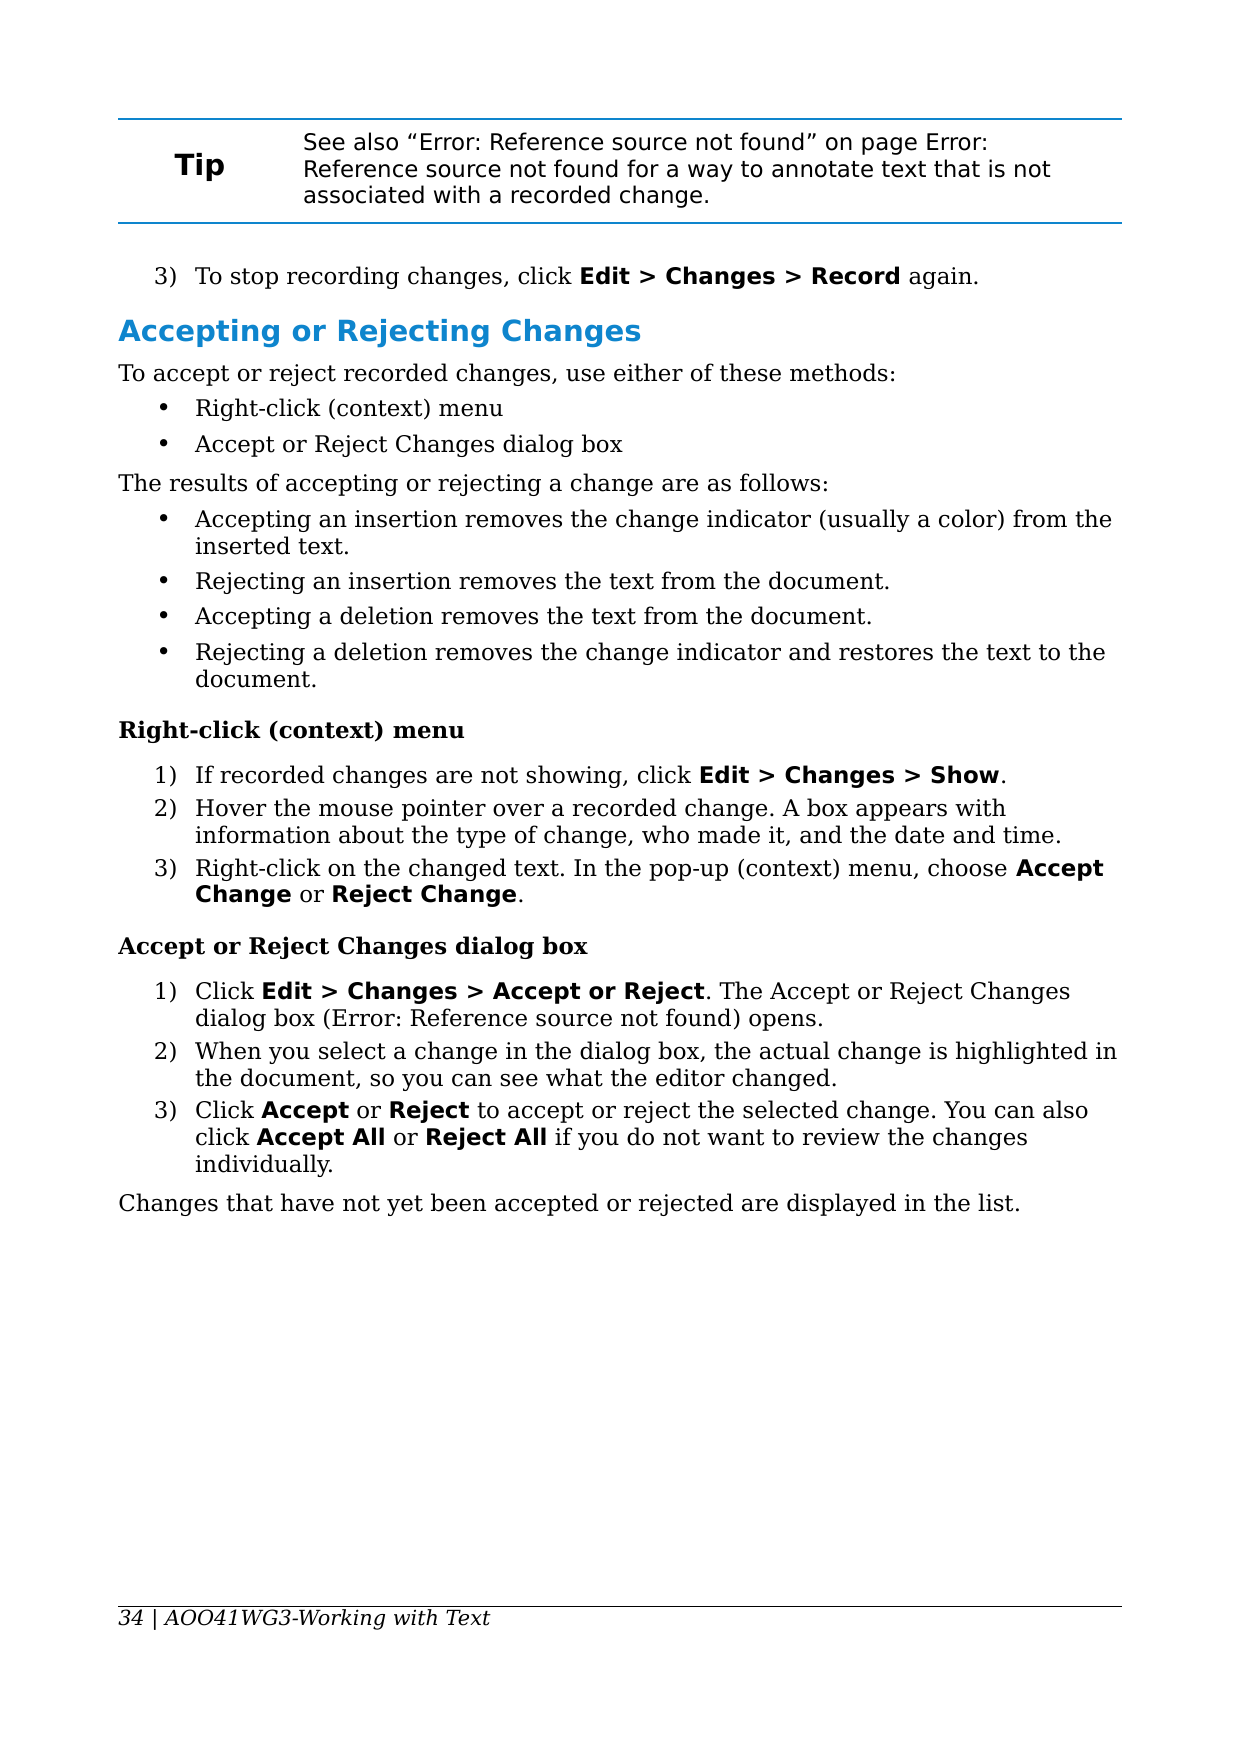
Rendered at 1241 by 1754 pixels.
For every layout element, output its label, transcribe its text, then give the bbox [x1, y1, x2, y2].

list Click Accept or Reject to accept or reject the selected change. You can also click Accept All or Reject All if you do not want to review the changes individually. [177, 1098, 1122, 1178]
list Right-click on the changed text. In the pop-up (context) menu, choose Accept Change or Reject Change. [177, 855, 1122, 908]
list Rejecting an insertion removes the text from the document. [156, 566, 1122, 595]
list If recorded changes are not showing, click Edit > Changes > Show. [177, 762, 1122, 789]
list Hover the mouse pointer over a recorded change. A box appears with information about the type of change, who made it, and the date and time. [177, 795, 1122, 849]
list Right-click (context) menu [156, 394, 1122, 423]
list Accept or Reject Changes dialog box [156, 429, 1122, 458]
list To accept or reject recorded changes, use either of these methods: [118, 361, 1122, 387]
text Right-click (context) menu [118, 717, 1122, 744]
list When you select a change in the dialog box, the actual change is highlighted in the document, so you can see what the editor changed. [177, 1038, 1122, 1091]
table_header Tip [118, 120, 281, 222]
list Click Edit > Changes > Accept or Reject. The Accept or Reject Changes dialog box (Figure 86) opens. [177, 978, 1122, 1032]
list Rejecting a deletion removes the change indicator and restores the text to the document. [156, 637, 1122, 692]
subtitle Accepting or Rejecting Changes [118, 314, 1122, 348]
table_header See also “Error: Reference source not found” on page Error: Reference source not found for a way to annotate text that is not associated with a recorded change. [281, 120, 1122, 222]
text Changes that have not yet been accepted or rejected are displayed in the list. [118, 1190, 1122, 1217]
list Accepting an insertion removes the change indicator (usually a color) from the inserted text. [156, 504, 1122, 559]
list To stop recording changes, click Edit > Changes > Record again. [177, 263, 1122, 290]
list The results of accepting or rejecting a change are as follows: [118, 471, 1122, 497]
text Accept or Reject Changes dialog box [118, 933, 1122, 960]
list Accepting a deletion removes the text from the document. [156, 601, 1122, 630]
